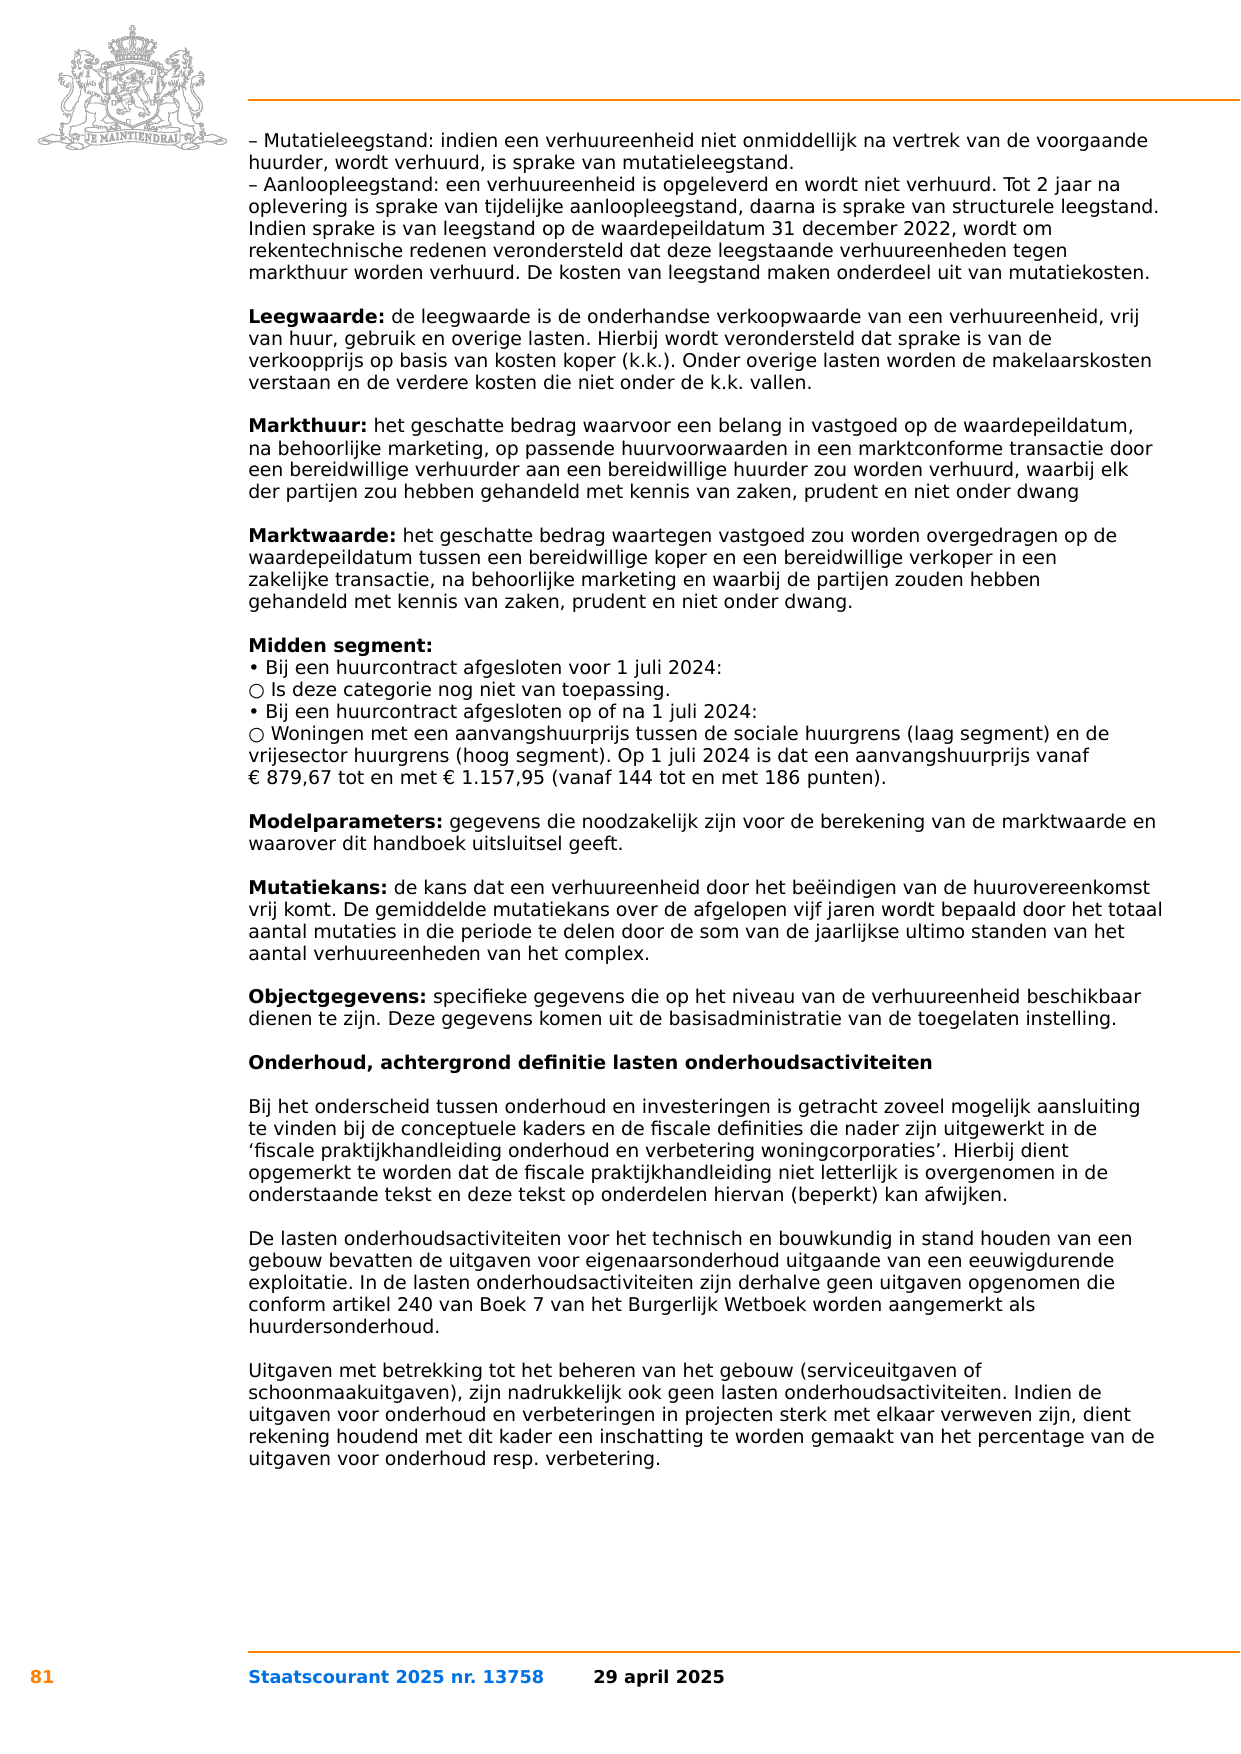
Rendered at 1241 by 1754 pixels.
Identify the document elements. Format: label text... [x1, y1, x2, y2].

subtitle Onderhoud, achtergrond definitie lasten onderhoudsactiviteiten [248, 1052, 1163, 1074]
text Leegwaarde: de leegwaarde is de onderhandse verkoopwaarde van een verhuureenheid, vrij van huur, gebruik en overige lasten. Hierbij wordt verondersteld dat sprake is van de verkoopprijs op basis van kosten koper (k.k.). Onder overige lasten worden de makelaarskosten verstaan en de verdere kosten die niet onder de k.k. vallen. [248, 306, 1163, 393]
text Mutatiekans: de kans dat een verhuureenheid door het beëindigen van de huurovereenkomst vrij komt. De gemiddelde mutatiekans over de afgelopen vijf jaren wordt bepaald door het totaal aantal mutaties in die periode te delen door de som van de jaarlijkse ultimo standen van het aantal verhuureenheden van het complex. [248, 877, 1163, 964]
text Marktwaarde: het geschatte bedrag waartegen vastgoed zou worden overgedragen op de [248, 525, 1163, 547]
text ○ Woningen met een aanvangshuurprijs tussen de sociale huurgrens (laag segment) en de vrijesector huurgrens (hoog segment). Op 1 juli 2024 is dat een aanvangshuurprijs vanaf € 879,67 tot en met € 1.157,95 (vanaf 144 tot en met 186 punten). [248, 723, 1163, 789]
text De lasten onderhoudsactiviteiten voor het technisch en bouwkundig in stand houden van een gebouw bevatten de uitgaven voor eigenaarsonderhoud uitgaande van een eeuwigdurende exploitatie. In de lasten onderhoudsactiviteiten zijn derhalve geen uitgaven opgenomen die conform artikel 240 van Boek 7 van het Burgerlijk Wetboek worden aangemerkt als huurdersonderhoud. [248, 1228, 1163, 1338]
picture [38, 25, 227, 150]
text Midden segment: [248, 635, 1163, 657]
text Markthuur: het geschatte bedrag waarvoor een belang in vastgoed op de waardepeildatum, na behoorlijke marketing, op passende huurvoorwaarden in een marktconforme transactie door een bereidwillige verhuurder aan een bereidwillige huurder zou worden verhuurd, waarbij elk der partijen zou hebben gehandeld met kennis van zaken, prudent en niet onder dwang [248, 415, 1163, 503]
text – Mutatieleegstand: indien een verhuureenheid niet onmiddellijk na vertrek van de voorgaande huurder, wordt verhuurd, is sprake van mutatieleegstand. [248, 130, 1163, 174]
text Uitgaven met betrekking tot het beheren van het gebouw (serviceuitgaven of schoonmaakuitgaven), zijn nadrukkelijk ook geen lasten onderhoudsactiviteiten. Indien de uitgaven voor onderhoud en verbeteringen in projecten sterk met elkaar verweven zijn, dient rekening houdend met dit kader een inschatting te worden gemaakt van het percentage van de uitgaven voor onderhoud resp. verbetering. [248, 1359, 1163, 1469]
text – Aanloopleegstand: een verhuureenheid is opgeleverd en wordt niet verhuurd. Tot 2 jaar na oplevering is sprake van tijdelijke aanloopleegstand, daarna is sprake van structurele leegstand. Indien sprake is van leegstand op de waardepeildatum 31 december 2022, wordt om rekentechnische redenen verondersteld dat deze leegstaande verhuureenheden tegen markthuur worden verhuurd. De kosten van leegstand maken onderdeel uit van mutatiekosten. [248, 174, 1163, 284]
text gehandeld met kennis van zaken, prudent en niet onder dwang. [248, 591, 1163, 613]
text zakelijke transactie, na behoorlijke marketing en waarbij de partijen zouden hebben [248, 569, 1163, 591]
text ○ Is deze categorie nog niet van toepassing. [248, 679, 1163, 701]
text Bij het onderscheid tussen onderhoud en investeringen is getracht zoveel mogelijk aansluiting te vinden bij de conceptuele kaders en de fiscale definities die nader zijn uitgewerkt in de ‘fiscale praktijkhandleiding onderhoud en verbetering woningcorporaties’. Hierbij dient opgemerkt te worden dat de fiscale praktijkhandleiding niet letterlijk is overgenomen in de onderstaande tekst en deze tekst op onderdelen hiervan (beperkt) kan afwijken. [248, 1096, 1163, 1206]
text • Bij een huurcontract afgesloten voor 1 juli 2024: [248, 657, 1163, 679]
text Objectgegevens: specifieke gegevens die op het niveau van de verhuureenheid beschikbaar dienen te zijn. Deze gegevens komen uit de basisadministratie van de toegelaten instelling. [248, 986, 1163, 1030]
text • Bij een huurcontract afgesloten op of na 1 juli 2024: [248, 701, 1163, 723]
text waardepeildatum tussen een bereidwillige koper en een bereidwillige verkoper in een [248, 547, 1163, 569]
text Modelparameters: gegevens die noodzakelijk zijn voor de berekening van de marktwaarde en waarover dit handboek uitsluitsel geeft. [248, 811, 1163, 855]
